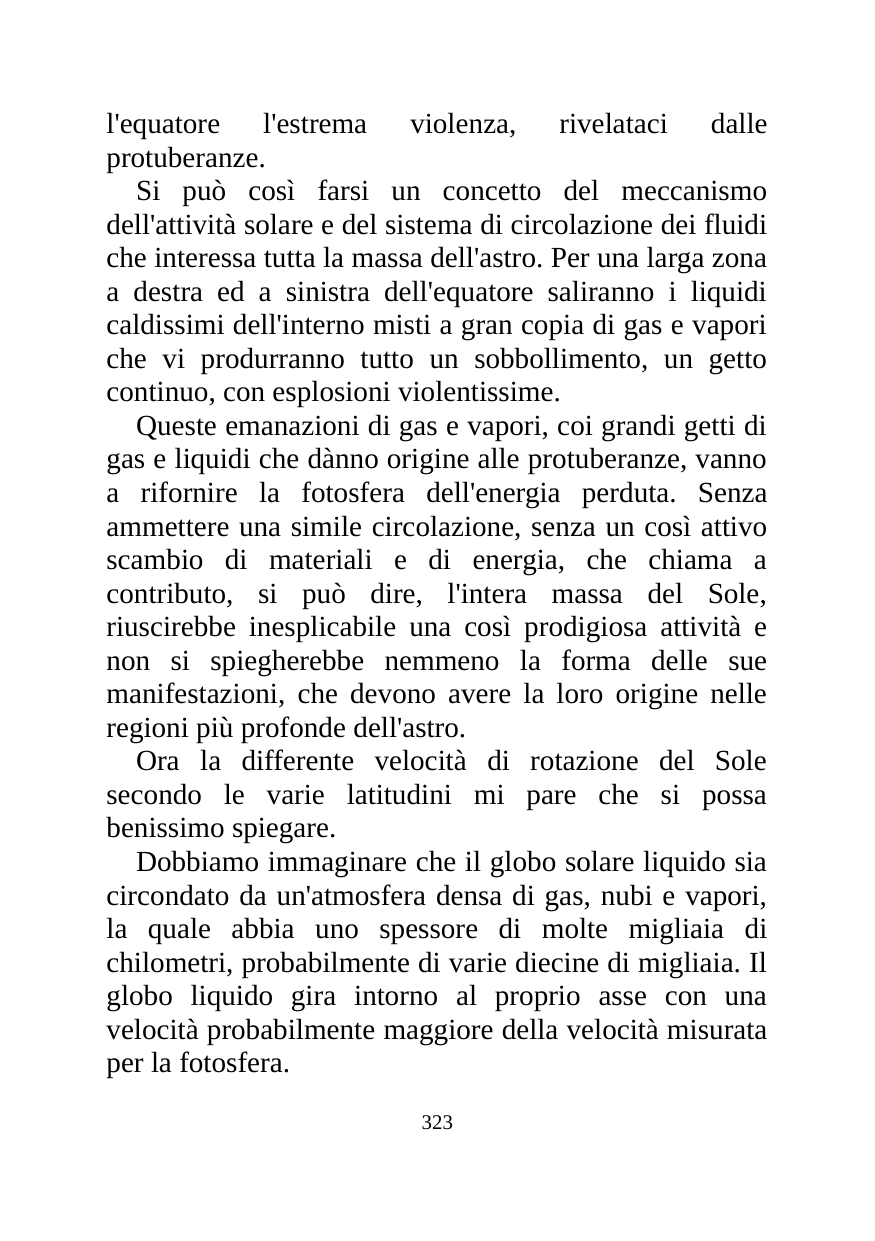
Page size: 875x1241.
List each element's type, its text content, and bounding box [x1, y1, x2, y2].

text Queste emanazioni di gas e vapori, coi grandi getti di gas e liquidi che dànno origine alle protuberanze, vanno a rifornire la fotosfera dell'energia perduta. Senza ammettere una simile circolazione, senza un così attivo scambio di materiali e di energia, che chiama a contributo, si può dire, l'intera massa del Sole, riuscirebbe inesplicabile una così prodigiosa attività e non si spiegherebbe nemmeno la forma delle sue manifestazioni, che devono avere la loro origine nelle regioni più profonde dell'astro. [106, 408, 768, 743]
text Dobbiamo immaginare che il globo solare liquido sia circondato da un'atmosfera densa di gas, nubi e vapori, la quale abbia uno spessore di molte migliaia di chilometri, probabilmente di varie diecine di migliaia. Il globo liquido gira intorno al proprio asse con una velocità probabilmente maggiore della velocità misurata per la fotosfera. [106, 844, 768, 1079]
text l'equatore l'estrema violenza, rivelataci dalle protuberanze. [106, 106, 768, 173]
text Ora la differente velocità di rotazione del Sole secondo le varie latitudini mi pare che si possa benissimo spiegare. [106, 743, 768, 844]
text Si può così farsi un concetto del meccanismo dell'attività solare e del sistema di circolazione dei fluidi che interessa tutta la massa dell'astro. Per una larga zona a destra ed a sinistra dell'equatore saliranno i liquidi caldissimi dell'interno misti a gran copia di gas e vapori che vi produrranno tutto un sobbollimento, un getto continuo, con esplosioni violentissime. [106, 173, 768, 408]
